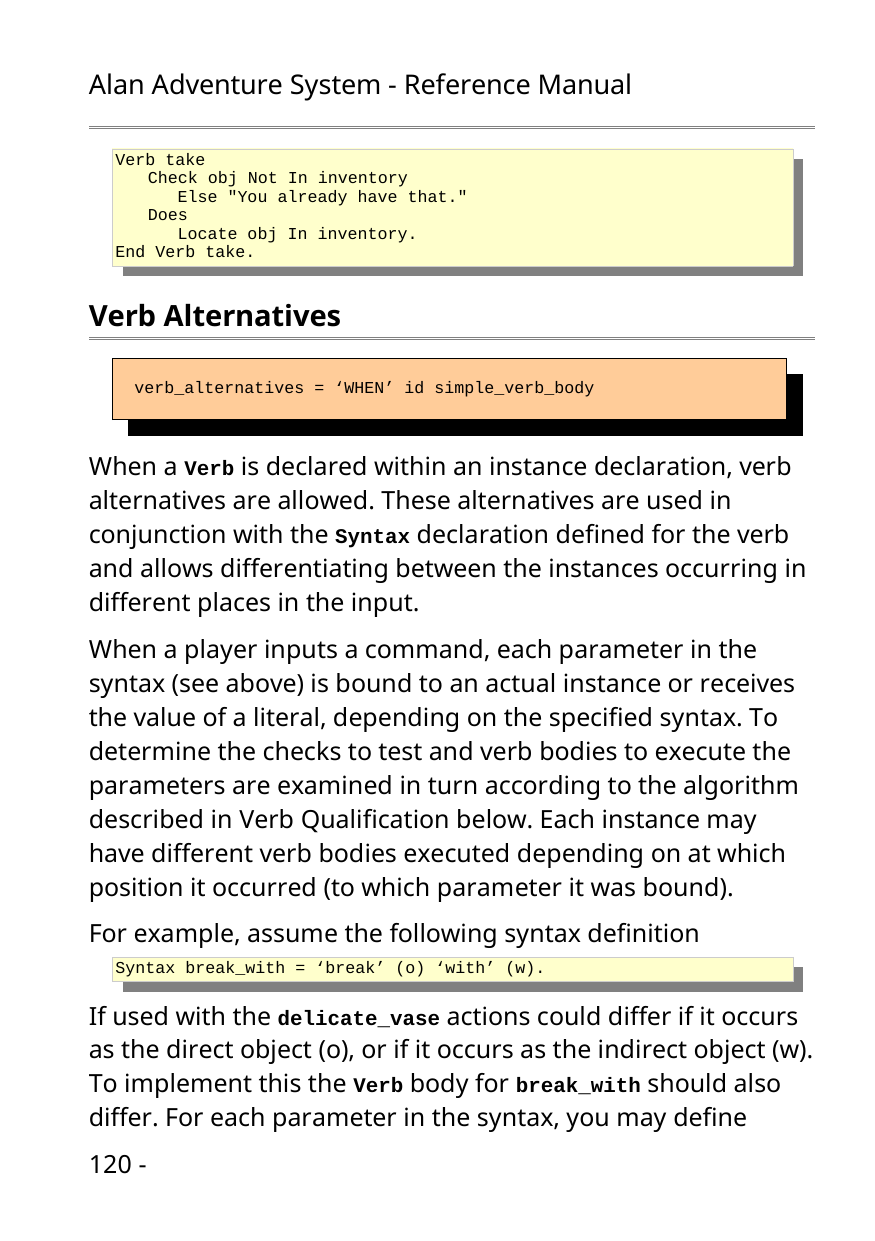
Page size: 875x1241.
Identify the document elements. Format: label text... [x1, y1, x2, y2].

text Syntax break_with = ‘break’ (o) ‘with’ (w). [113, 958, 793, 981]
subtitle Verb Alternatives [88, 295, 815, 339]
text When a player inputs a command, each parameter in the syntax (see above) is bound to an actual instance or receives the value of a literal, depending on the specified syntax. To determine the checks to test and verb bodies to execute the parameters are examined in turn according to the algorithm de­scribed in Verb Qualification below. Each instance may have different verb bodies executed depending on at which position it occurred (to which param­eter it was bound). [88, 632, 815, 903]
text If used with the delicate_vase actions could differ if it occurs as the direct object (o), or if it occurs as the indirect object (w). To implement this the Verb body for break_with should also differ. For each parameter in the syntax, you may define [88, 998, 815, 1134]
text Verb take Check obj Not In inventory Else "You already have that." Does Locate obj In inventory. End Verb take. [113, 150, 793, 266]
text For example, assume the following syntax definition [88, 916, 815, 950]
text When a Verb is declared within an instance declaration, verb alternatives are allowed. These alternatives are used in conjunction with the Syntax decla­ration defined for the verb and allows differentiating between the instances occurring in different places in the input. [88, 449, 815, 619]
text verb_alternatives = ‘WHEN’ id simple_verb_body [113, 359, 786, 419]
